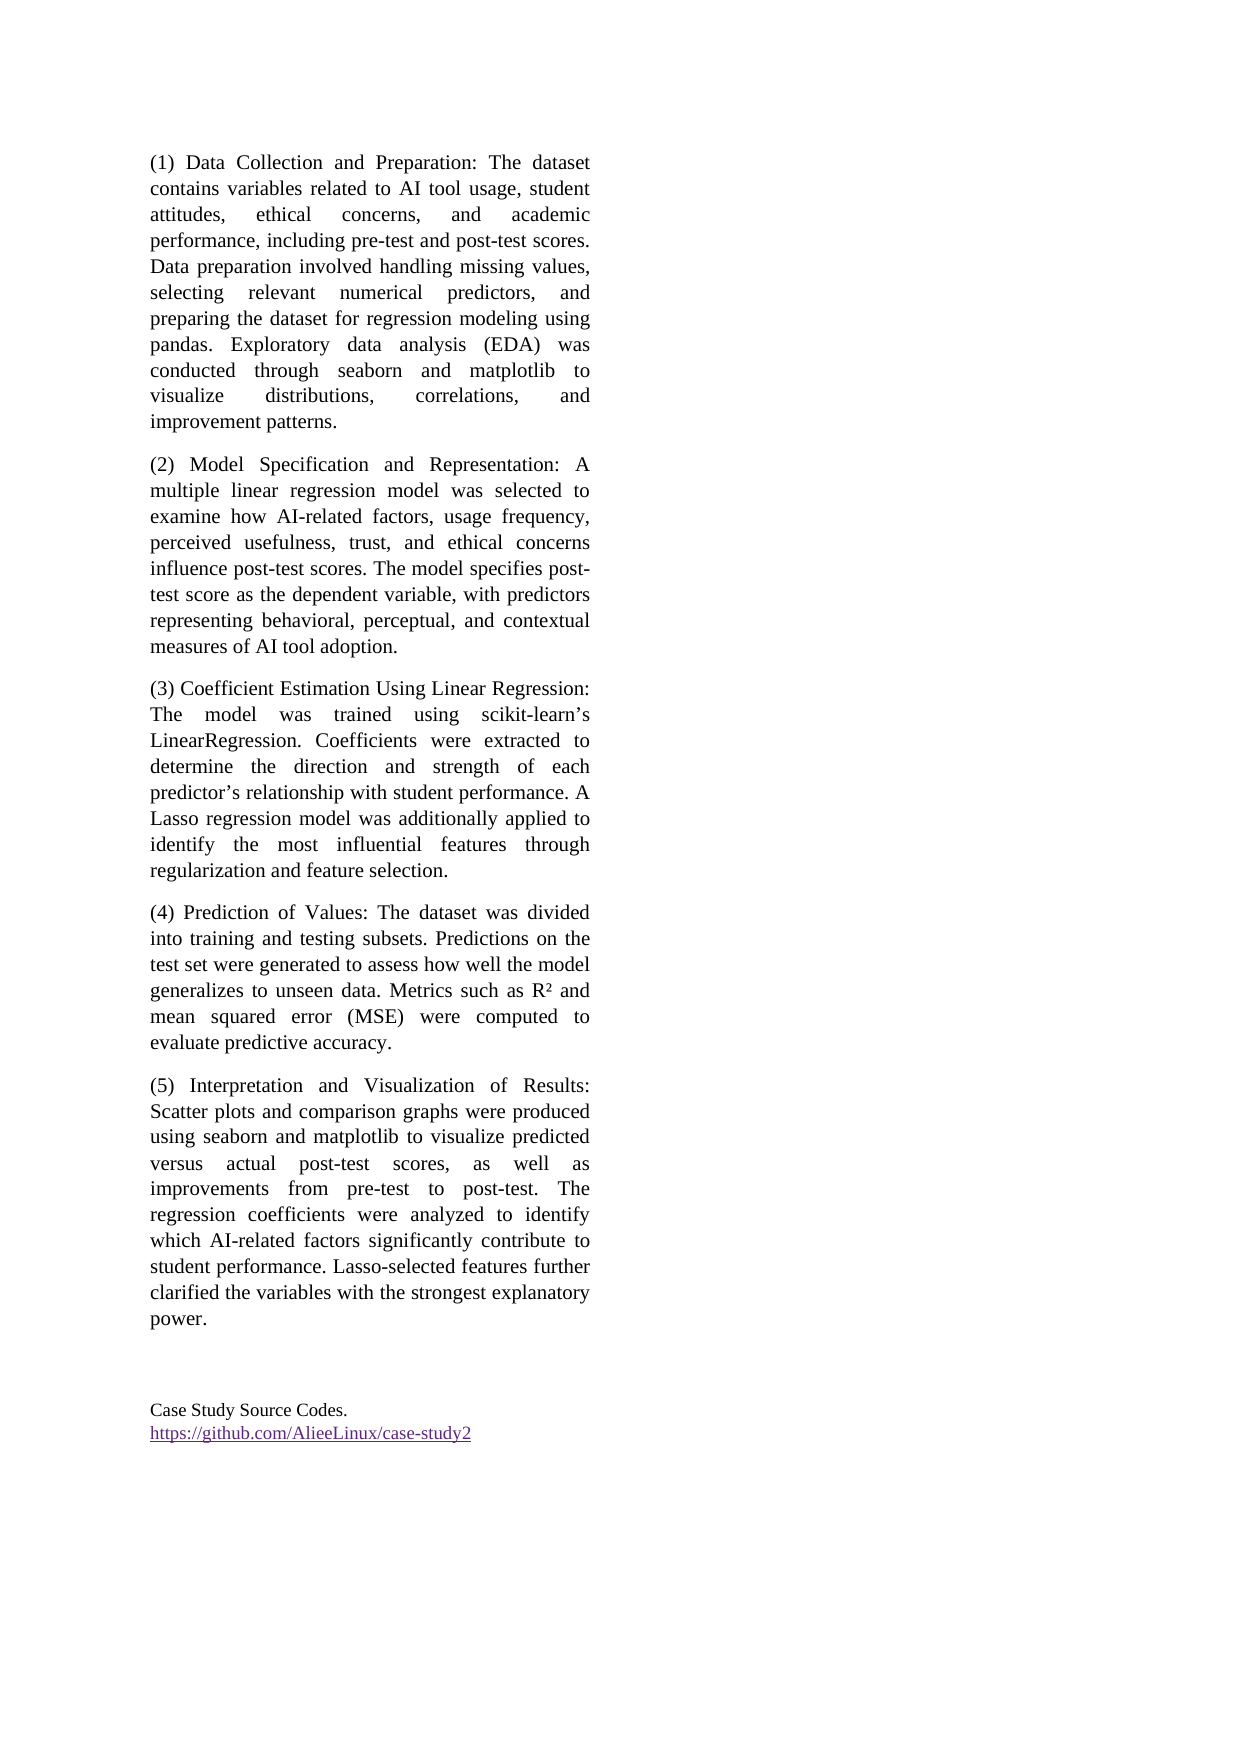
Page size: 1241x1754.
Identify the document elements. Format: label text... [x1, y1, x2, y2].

text Case Study Source Codes. https://github.com/AlieeLinux/case-study2 [150, 1399, 591, 1467]
text (2) Model Specification and Representation: A multiple linear regression model was selected to examine how AI-related factors, usage frequency, perceived usefulness, trust, and ethical concerns influence post-test scores. The model specifies post-test score as the dependent variable, with predictors representing behavioral, perceptual, and contextual measures of AI tool adoption. [150, 452, 591, 658]
text (5) Interpretation and Visualization of Results: Scatter plots and comparison graphs were produced using seaborn and matplotlib to visualize predicted versus actual post-test scores, as well as improvements from pre-test to post-test. The regression coefficients were analyzed to identify which AI-related factors significantly contribute to student performance. Lasso-selected features further clarified the variables with the strongest explanatory power. [150, 1073, 591, 1330]
text (1) Data Collection and Preparation: The dataset contains variables related to AI tool usage, student attitudes, ethical concerns, and academic performance, including pre-test and post-test scores. Data preparation involved handling missing values, selecting relevant numerical predictors, and preparing the dataset for regression modeling using pandas. Exploratory data analysis (EDA) was conducted through seaborn and matplotlib to visualize distributions, correlations, and improvement patterns. [150, 150, 591, 433]
text (3) Coefficient Estimation Using Linear Regression: The model was trained using scikit-learn’s LinearRegression. Coefficients were extracted to determine the direction and strength of each predictor’s relationship with student performance. A Lasso regression model was additionally applied to identify the most influential features through regularization and feature selection. [150, 676, 591, 882]
text (4) Prediction of Values: The dataset was divided into training and testing subsets. Predictions on the test set were generated to assess how well the model generalizes to unseen data. Metrics such as R² and mean squared error (MSE) were computed to evaluate predictive accuracy. [150, 900, 591, 1054]
